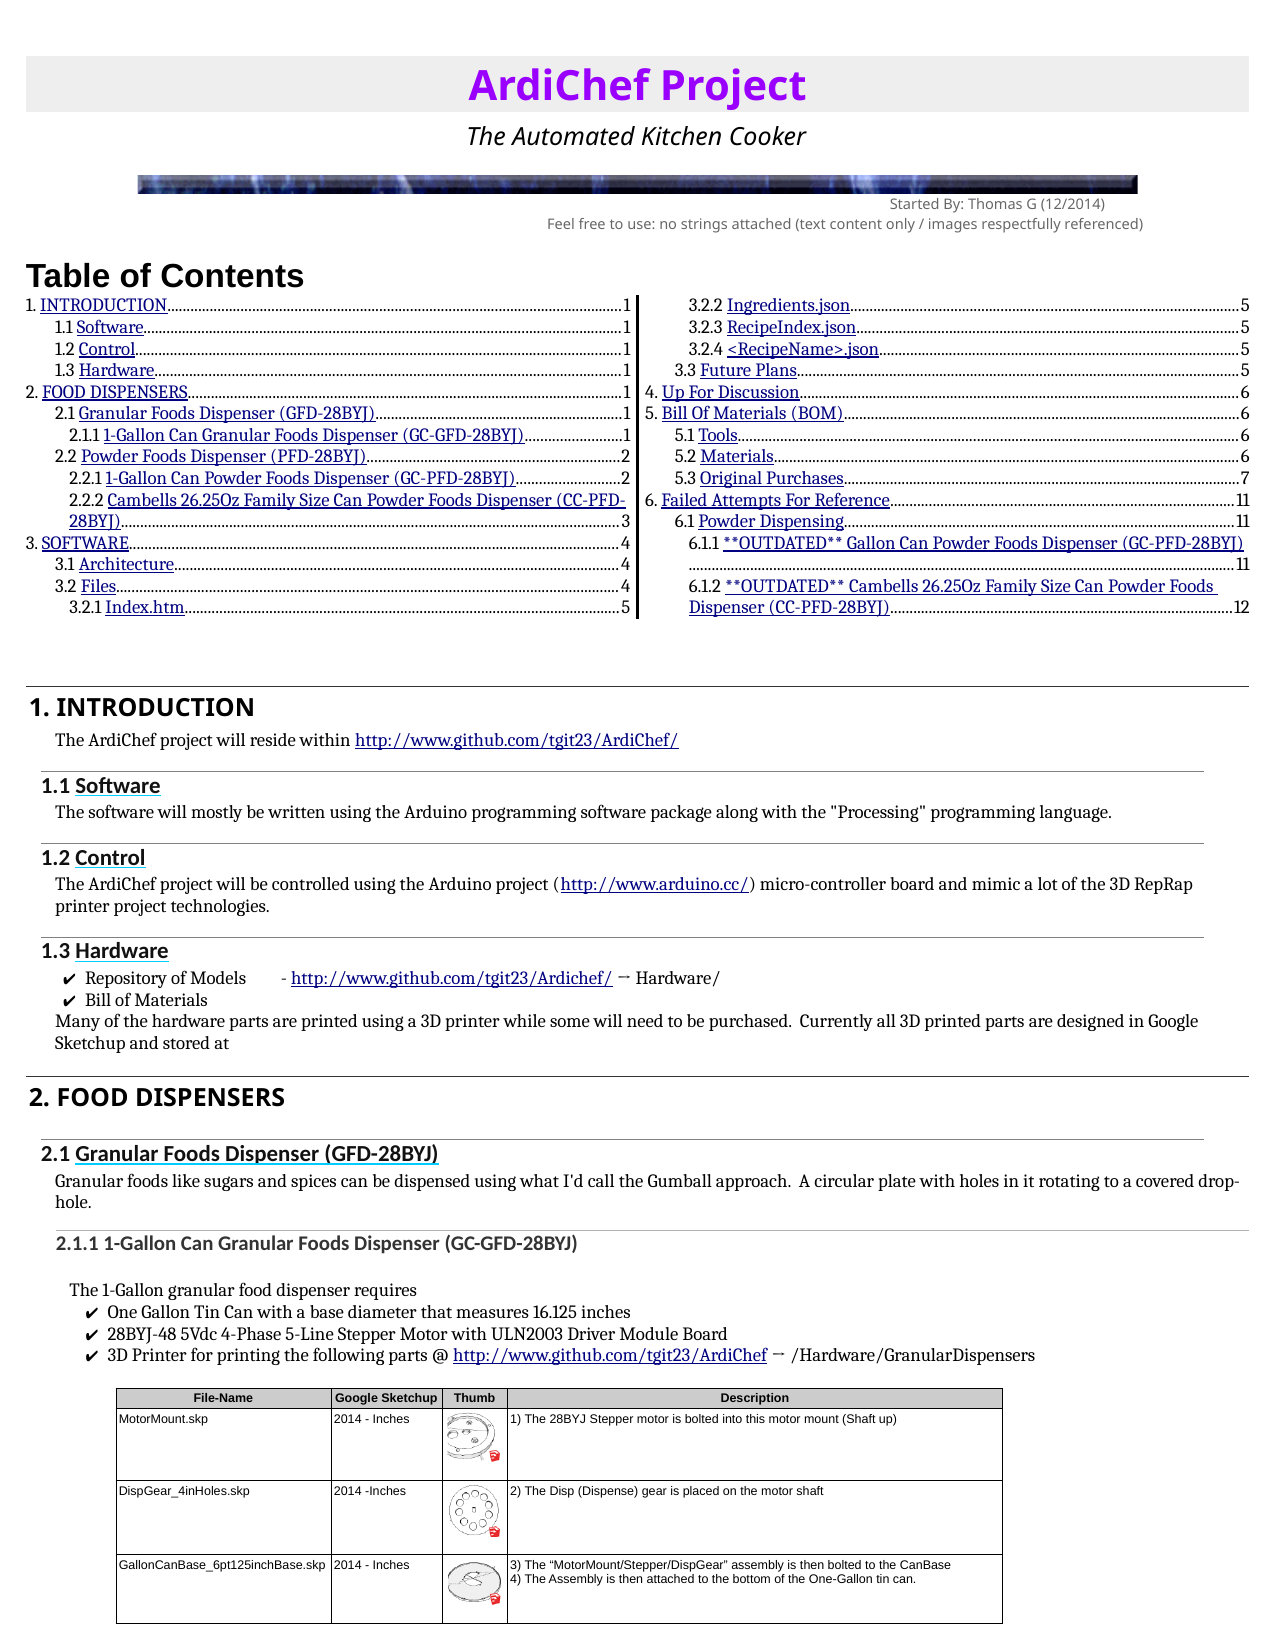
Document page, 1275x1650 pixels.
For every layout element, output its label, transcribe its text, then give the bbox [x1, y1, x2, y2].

table_cell 2014 - Inches [332, 1409, 442, 1480]
title ArdiChef Project [26, 56, 1249, 112]
text 6.1 Powder Dispensing 11 [674, 511, 1249, 532]
subtitle The Automated Kitchen Cooker [26, 118, 1249, 153]
subtitle Software [41, 772, 1204, 799]
table_cell 2014 -Inches [332, 1481, 442, 1554]
table_cell MotorMount.skp [117, 1409, 331, 1480]
text 1. INTRODUCTION 1 [26, 295, 630, 317]
text The ArdiChef project will be controlled using the Arduino project (http://www.arduino.cc/) micro-controller board and mimic a lot of the 3D RepRap printer project technologies. [55, 874, 1249, 917]
text 3.2.3 RecipeIndex.json 5 [688, 317, 1249, 338]
text 5.2 Materials 6 [674, 446, 1249, 467]
picture [137, 175, 1138, 194]
text 1.1 Software 1 [55, 317, 630, 338]
table_cell [443, 1481, 507, 1554]
text 3.2.4 <RecipeName>.json 5 [688, 338, 1249, 360]
subtitle INTRODUCTION [26, 687, 1249, 727]
subtitle Granular Foods Dispenser (GFD-28BYJ) [41, 1140, 1204, 1167]
text 2.2.1 1-Gallon Can Powder Foods Dispenser (GC-PFD-28BYJ) 2 [69, 467, 630, 489]
text 5.1 Tools 6 [674, 424, 1249, 446]
table_header Google Sketchup [332, 1389, 442, 1408]
text 3.2.1 Index.htm 5 [69, 597, 630, 618]
table_cell [443, 1409, 507, 1480]
table_cell 3) The “MotorMount/Stepper/DispGear” assembly is then bolted to the CanBase 4) The Assembly is then attached to the bottom of the One-Gallon tin can. [508, 1555, 1002, 1623]
text 4. Up For Discussion 6 [645, 381, 1249, 403]
text Granular foods like sugars and spices can be dispensed using what I'd call the Gumball approach. A circular plate with holes in it rotating to a covered drop-hole. [55, 1170, 1249, 1213]
text Many of the hardware parts are printed using a 3D printer while some will need to be purchased. Currently all 3D printed parts are designed in Google Sketchup and stored at [55, 1011, 1249, 1054]
subtitle Control [41, 844, 1204, 871]
text 3.1 Architecture 4 [55, 554, 630, 575]
text 1.2 Control 1 [55, 338, 630, 360]
text 5. Bill Of Materials (BOM) 6 [645, 403, 1249, 424]
text The ArdiChef project will reside within http://www.github.com/tgit23/ArdiChef/ [55, 729, 1249, 751]
list 3D Printer for printing the following parts @ http://www.github.com/tgit23/ArdiChef → /Hardware/GranularDispensers [86, 1345, 1249, 1366]
text 6.1.2 **OUTDATED** Cambells 26.25Oz Family Size Can Powder Foods Dispenser (CC-PFD-28BYJ) 12 [688, 575, 1249, 618]
text 6.1.1 **OUTDATED** Gallon Can Powder Foods Dispenser (GC-PFD-28BYJ) 11 [688, 532, 1249, 575]
text 1.3 Hardware 1 [55, 360, 630, 381]
subtitle FOOD DISPENSERS [26, 1077, 1249, 1117]
table_cell DispGear_4inHoles.skp [117, 1481, 331, 1554]
text The software will mostly be written using the Arduino programming software package along with the "Processing" programming language. [55, 802, 1249, 823]
table_cell GallonCanBase_6pt125inchBase.skp [117, 1555, 331, 1623]
table_cell 1) The 28BYJ Stepper motor is bolted into this motor mount (Shaft up) [508, 1409, 1002, 1480]
text 3.2 Files 4 [55, 575, 630, 597]
text 2.1 Granular Foods Dispenser (GFD-28BYJ) 1 [55, 403, 630, 424]
list One Gallon Tin Can with a base diameter that measures 16.125 inches [86, 1302, 1249, 1323]
list Bill of Materials [63, 989, 1249, 1011]
text 2. FOOD DISPENSERS 1 [26, 381, 630, 403]
list 28BYJ-48 5Vdc 4-Phase 5-Line Stepper Motor with ULN2003 Driver Module Board [86, 1323, 1249, 1345]
text 2.1.1 1-Gallon Can Granular Foods Dispenser (GC-GFD-28BYJ) 1 [69, 424, 630, 446]
text 3.2.2 Ingredients.json 5 [688, 295, 1249, 317]
text 5.3 Original Purchases 7 [674, 467, 1249, 489]
text 3. SOFTWARE 4 [26, 532, 630, 554]
table_header Thumb [443, 1389, 507, 1408]
subtitle 1-Gallon Can Granular Foods Dispenser (GC-GFD-28BYJ) [56, 1231, 1249, 1255]
subtitle Table of Contents [26, 257, 1249, 295]
subtitle Hardware [41, 938, 1204, 965]
text Feel free to use: no strings attached (text content only / images respectfully referenced) [26, 214, 1249, 234]
list Repository of Models - http://www.github.com/tgit23/Ardichef/ → Hardware/ [63, 968, 1249, 989]
text Started By: Thomas G (12/2014) [26, 175, 1249, 214]
text 2.2 Powder Foods Dispenser (PFD-28BYJ) 2 [55, 446, 630, 467]
text 3.3 Future Plans 5 [674, 360, 1249, 381]
text 2.2.2 Cambells 26.25Oz Family Size Can Powder Foods Dispenser (CC-PFD-28BYJ) 3 [69, 489, 630, 532]
table_header File-Name [117, 1389, 331, 1408]
table_cell [443, 1555, 507, 1623]
text The 1-Gallon granular food dispenser requires [69, 1280, 1249, 1302]
table_cell 2) The Disp (Dispense) gear is placed on the motor shaft [508, 1481, 1002, 1554]
table_cell 2014 - Inches [332, 1555, 442, 1623]
text 6. Failed Attempts For Reference 11 [645, 489, 1249, 511]
table_header Description [508, 1389, 1002, 1408]
